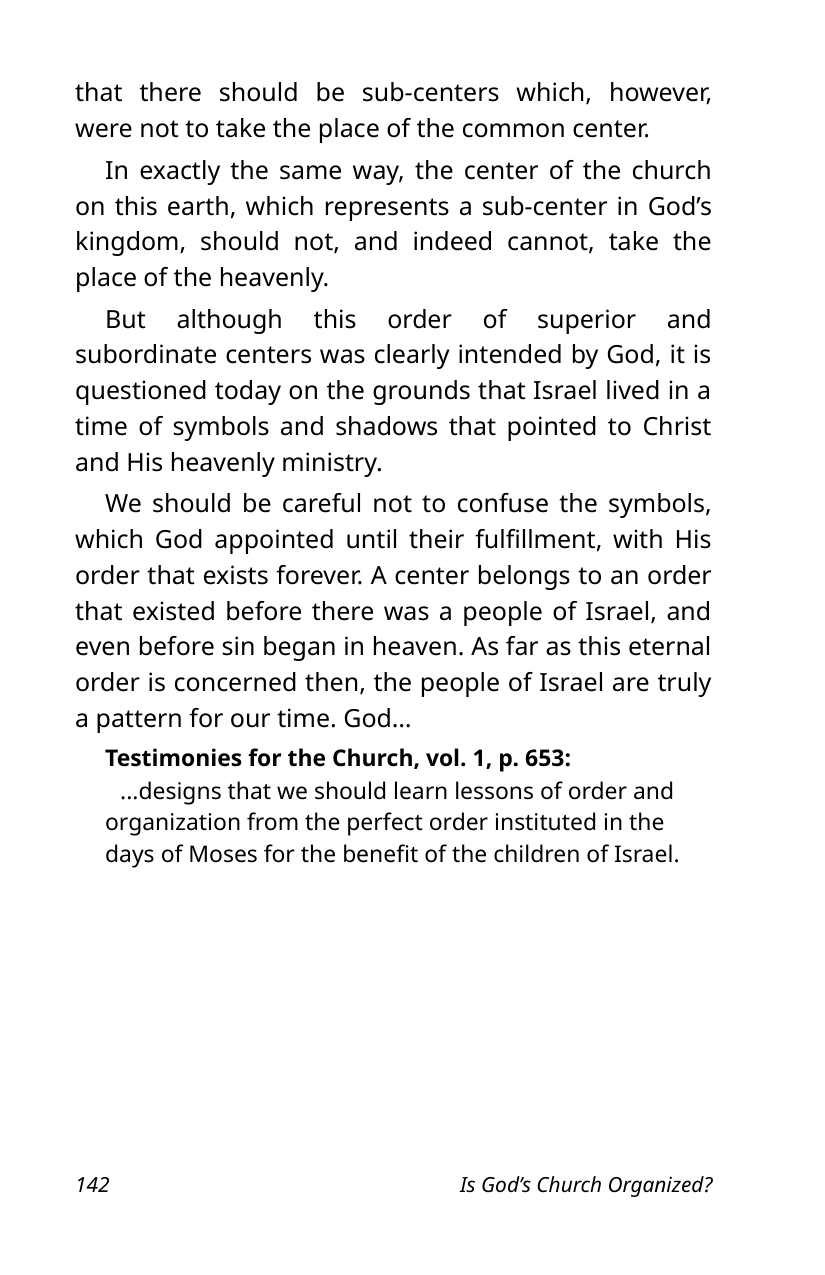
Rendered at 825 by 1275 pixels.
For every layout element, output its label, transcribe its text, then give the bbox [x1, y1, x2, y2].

text ...designs that we should learn lessons of order and organization from the perfect order instituted in the days of Moses for the benefit of the children of Israel. [105, 775, 682, 869]
text that there should be sub-centers which, however, were not to take the place of the common center. [75, 75, 712, 145]
text In exactly the same way, the center of the church on this earth, which represents a sub-center in God’s kingdom, should not, and indeed cannot, take the place of the heavenly. [75, 152, 712, 294]
text We should be careful not to confuse the symbols, which God appointed until their fulfillment, with His order that exists forever. A center belongs to an order that existed before there was a people of Israel, and even before sin began in heaven. As far as this eternal order is concerned then, the people of Israel are truly a pattern for our time. God… [75, 486, 712, 734]
text Testimonies for the Church, vol. 1, p. 653: [105, 742, 712, 773]
text But although this order of superior and subordinate centers was clearly intended by God, it is questioned today on the grounds that Israel lived in a time of symbols and shadows that pointed to Christ and His heavenly ministry. [75, 301, 712, 478]
